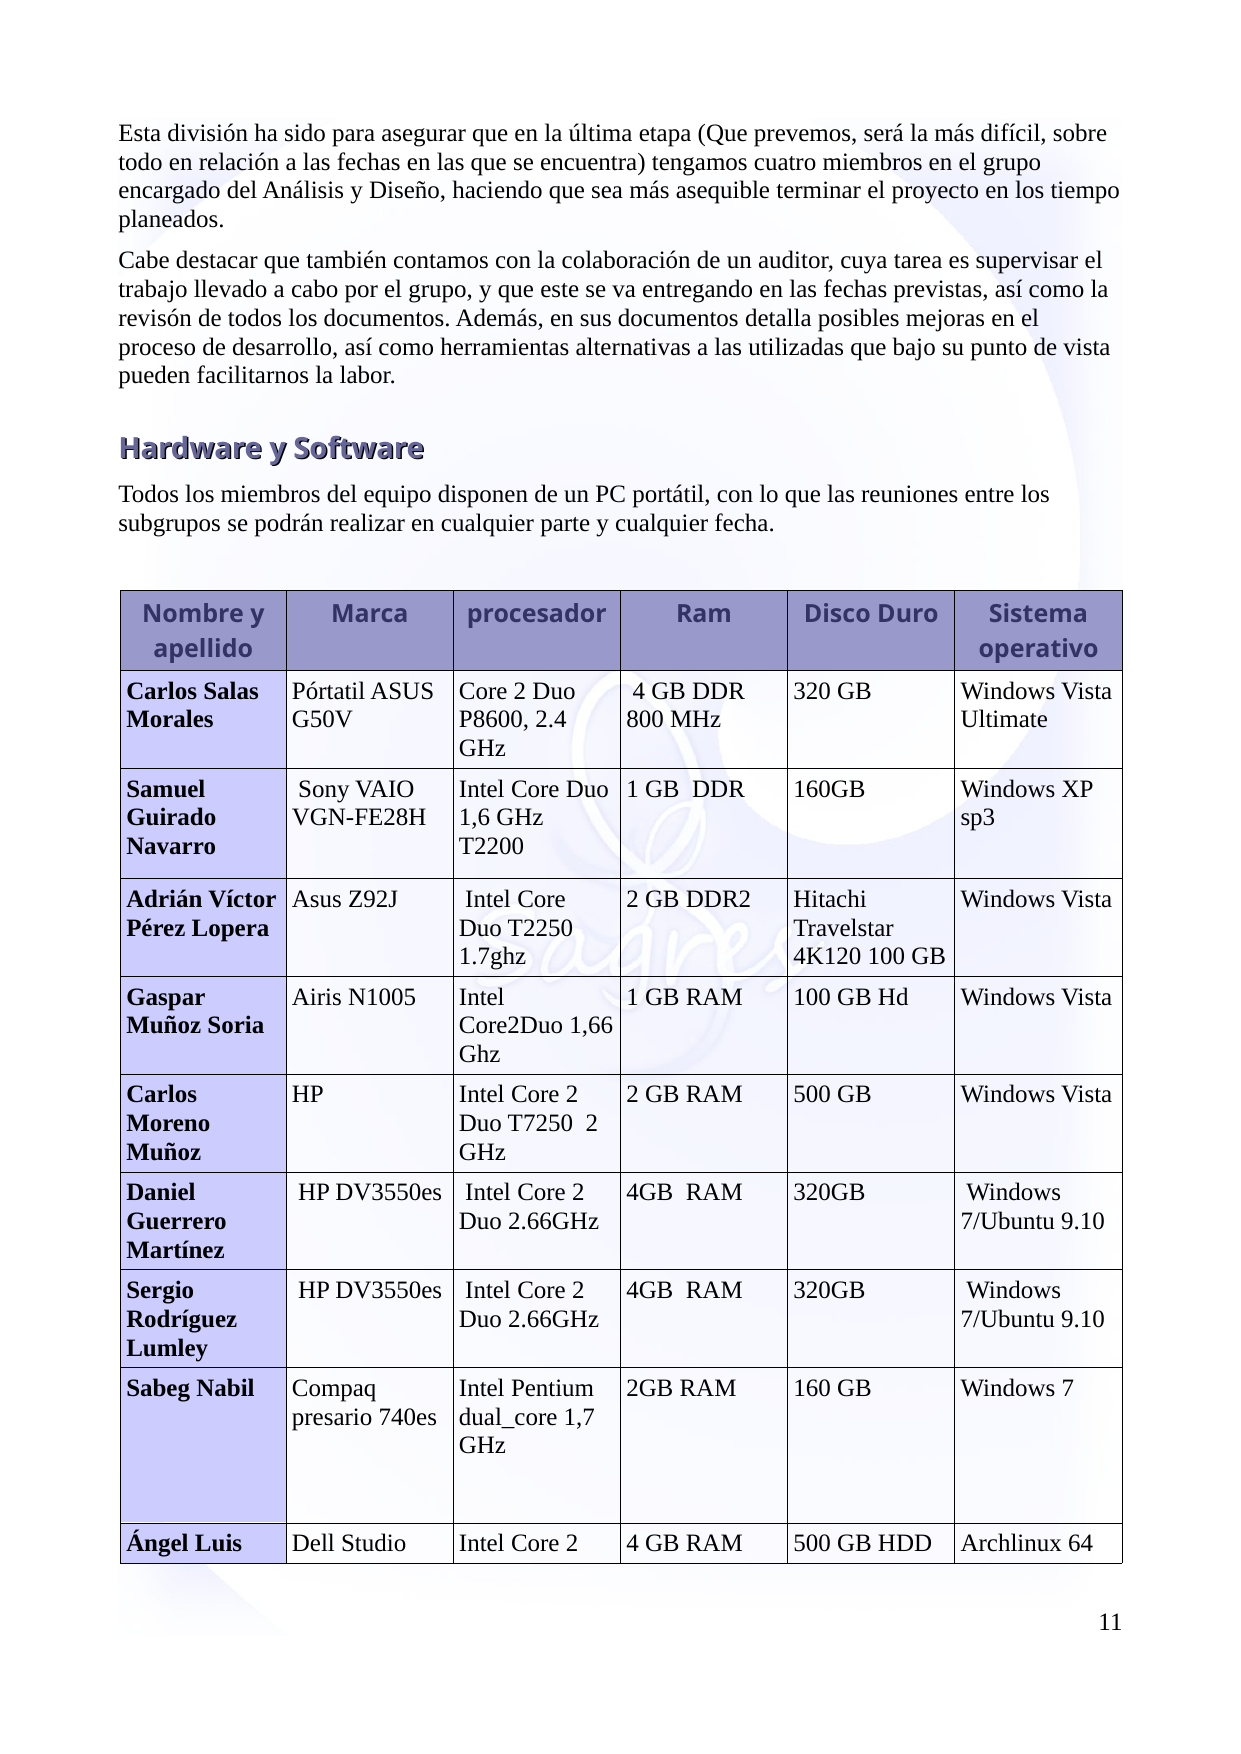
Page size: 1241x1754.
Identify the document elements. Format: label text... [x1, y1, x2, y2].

table_cell Windows 7/Ubuntu 9.10 [955, 1270, 1122, 1367]
table_cell Samuel Guirado Navarro [121, 769, 286, 878]
table_cell Compaq presario 740es [287, 1368, 453, 1522]
table_cell Carlos Moreno Muñoz [121, 1075, 286, 1172]
table_cell Windows Vista [955, 879, 1122, 976]
table_cell Ángel Luis [121, 1524, 286, 1563]
table_cell 320GB [788, 1270, 954, 1367]
table_cell Windows Vista Ultimate [955, 671, 1122, 768]
table_cell 2GB RAM [621, 1368, 787, 1522]
table_cell Hitachi Travelstar 4K120 100 GB [788, 879, 954, 976]
table_cell Intel Core Duo 1,6 GHz T2200 [454, 769, 620, 878]
table_cell Asus Z92J [287, 879, 453, 976]
table_cell 1 GB RAM [621, 977, 787, 1074]
text Todos los miembros del equipo disponen de un PC portátil, con lo que las reuniones entre los subgrupos se podrán realizar en cualquier parte y cualquier fecha. [118, 479, 1122, 537]
table_cell HP DV3550es [287, 1173, 453, 1269]
picture [118, 537, 1122, 1636]
table_cell 100 GB Hd [788, 977, 954, 1074]
table_cell 4GB RAM [621, 1173, 787, 1269]
table_header Sistema operativo [955, 591, 1122, 670]
table_header Marca [287, 591, 453, 670]
table_cell Intel Pentium dual_core 1,7 GHz [454, 1368, 620, 1522]
table_cell Dell Studio [287, 1524, 453, 1563]
table_cell Carlos Salas Morales [121, 671, 286, 768]
table_header Nombre y apellido [121, 591, 286, 670]
table_header Ram [621, 591, 787, 670]
table_cell 320 GB [788, 671, 954, 768]
table_cell Archlinux 64 [955, 1524, 1122, 1563]
table_cell Intel Core2Duo 1,66 Ghz [454, 977, 620, 1074]
table_cell Sabeg Nabil [121, 1368, 286, 1522]
table_cell Intel Core 2 Duo T7250 2 GHz [454, 1075, 620, 1172]
table_cell 2 GB DDR2 [621, 879, 787, 976]
table_cell 4GB RAM [621, 1270, 787, 1367]
text Cabe destacar que también contamos con la colaboración de un auditor, cuya tarea es supervisar el trabajo llevado a cabo por el grupo, y que este se va entregando en las fechas previstas, así como la revisón de todos los documentos. Además, en sus documentos detalla posibles mejoras en el proceso de desarrollo, así como herramientas alternativas a las utilizadas que bajo su punto de vista pueden facilitarnos la labor. [118, 246, 1122, 389]
table_cell Windows 7 [955, 1368, 1122, 1522]
text Esta división ha sido para asegurar que en la última etapa (Que prevemos, será la más difícil, sobre todo en relación a las fechas en las que se encuentra) tengamos cuatro miembros en el grupo encargado del Análisis y Diseño, haciendo que sea más asequible terminar el proyecto en los tiempo planeados. [118, 118, 1122, 233]
table_cell Airis N1005 [287, 977, 453, 1074]
table_cell Windows Vista [955, 977, 1122, 1074]
table_cell 160 GB [788, 1368, 954, 1522]
table_cell Intel Core 2 Duo 2.66GHz [454, 1173, 620, 1269]
table_cell Intel Core Duo T2250 1.7ghz [454, 879, 620, 976]
table_cell 160GB [788, 769, 954, 878]
table_cell Pórtatil ASUS G50V [287, 671, 453, 768]
table_cell 4 GB DDR 800 MHz [621, 671, 787, 768]
table_cell Daniel Guerrero Martínez [121, 1173, 286, 1269]
table_cell HP DV3550es [287, 1270, 453, 1367]
table_cell HP [287, 1075, 453, 1172]
table_cell Core 2 Duo P8600, 2.4 GHz [454, 671, 620, 768]
picture [118, 389, 1122, 427]
table_cell Adrián Víctor Pérez Lopera [121, 879, 286, 976]
table_cell Intel Core 2 [454, 1524, 620, 1563]
table_cell Windows XP sp3 [955, 769, 1122, 878]
picture [118, 467, 1122, 479]
table_cell 320GB [788, 1173, 954, 1269]
table_cell 1 GB DDR [621, 769, 787, 878]
table_header Disco Duro [788, 591, 954, 670]
table_header procesador [454, 591, 620, 670]
table_cell Gaspar Muñoz Soria [121, 977, 286, 1074]
picture [118, 233, 1122, 246]
table_cell 500 GB HDD [788, 1524, 954, 1563]
table_cell 500 GB [788, 1075, 954, 1172]
table_cell 2 GB RAM [621, 1075, 787, 1172]
subtitle Hardware y Software [118, 427, 1122, 467]
table_cell 4 GB RAM [621, 1524, 787, 1563]
table_cell Windows 7/Ubuntu 9.10 [955, 1173, 1122, 1269]
table_cell Sergio Rodríguez Lumley [121, 1270, 286, 1367]
table_cell Windows Vista [955, 1075, 1122, 1172]
table_cell Sony VAIO VGN-FE28H [287, 769, 453, 878]
table_cell Intel Core 2 Duo 2.66GHz [454, 1270, 620, 1367]
